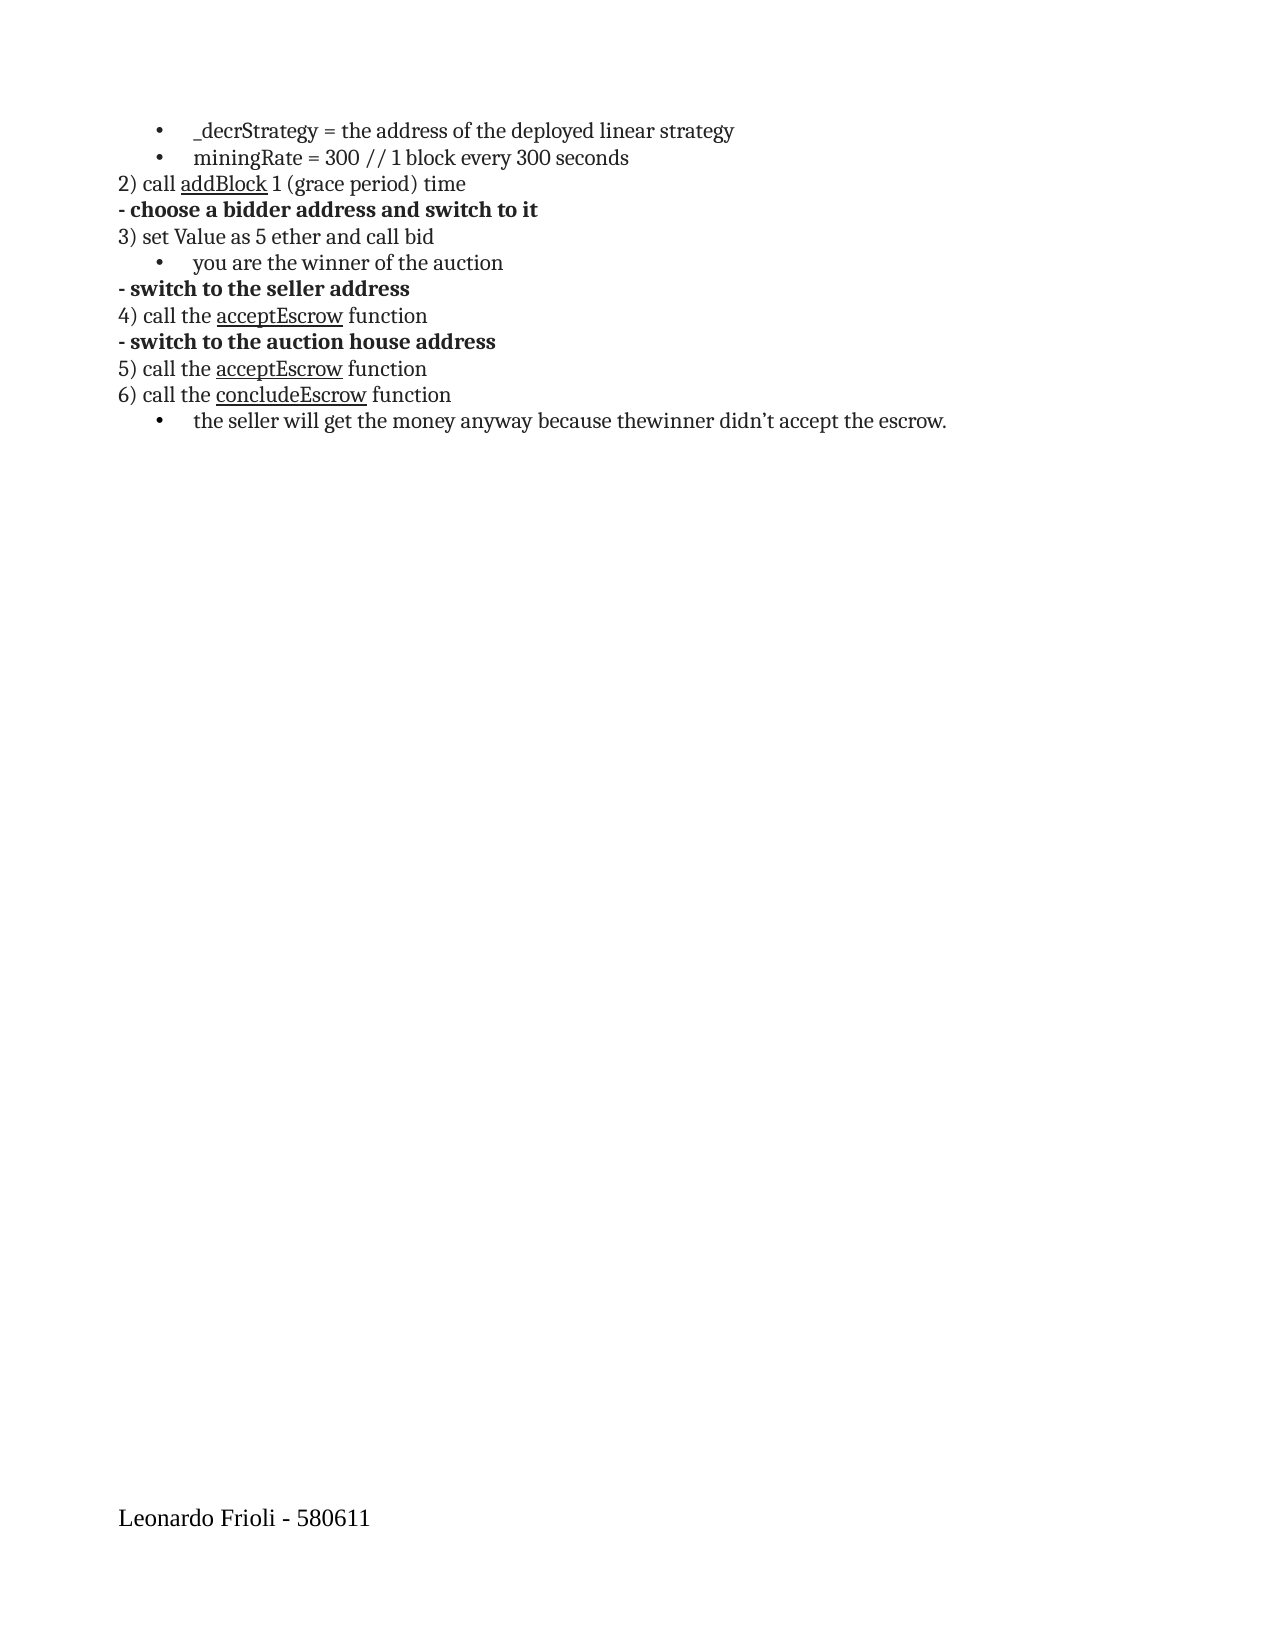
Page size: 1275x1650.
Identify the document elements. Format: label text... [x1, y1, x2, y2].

text 3) set Value as 5 ether and call bid [118, 223, 1157, 250]
text 4) call the acceptEscrow function [118, 303, 1157, 329]
list _decrStrategy = the address of the deployed linear strategy [156, 118, 1157, 144]
text - switch to the seller address [118, 276, 1157, 303]
text 5) call the acceptEscrow function [118, 355, 1157, 382]
list you are the winner of the auction [156, 250, 1157, 276]
list the seller will get the money anyway because thewinner didn’t accept the escrow. [156, 408, 1157, 434]
list miningRate = 300 // 1 block every 300 seconds [156, 144, 1157, 171]
text 2) call addBlock 1 (grace period) time [118, 171, 1157, 197]
text - switch to the auction house address [118, 329, 1157, 355]
text 6) call the concludeEscrow function [118, 382, 1157, 408]
text - choose a bidder address and switch to it [118, 197, 1157, 223]
